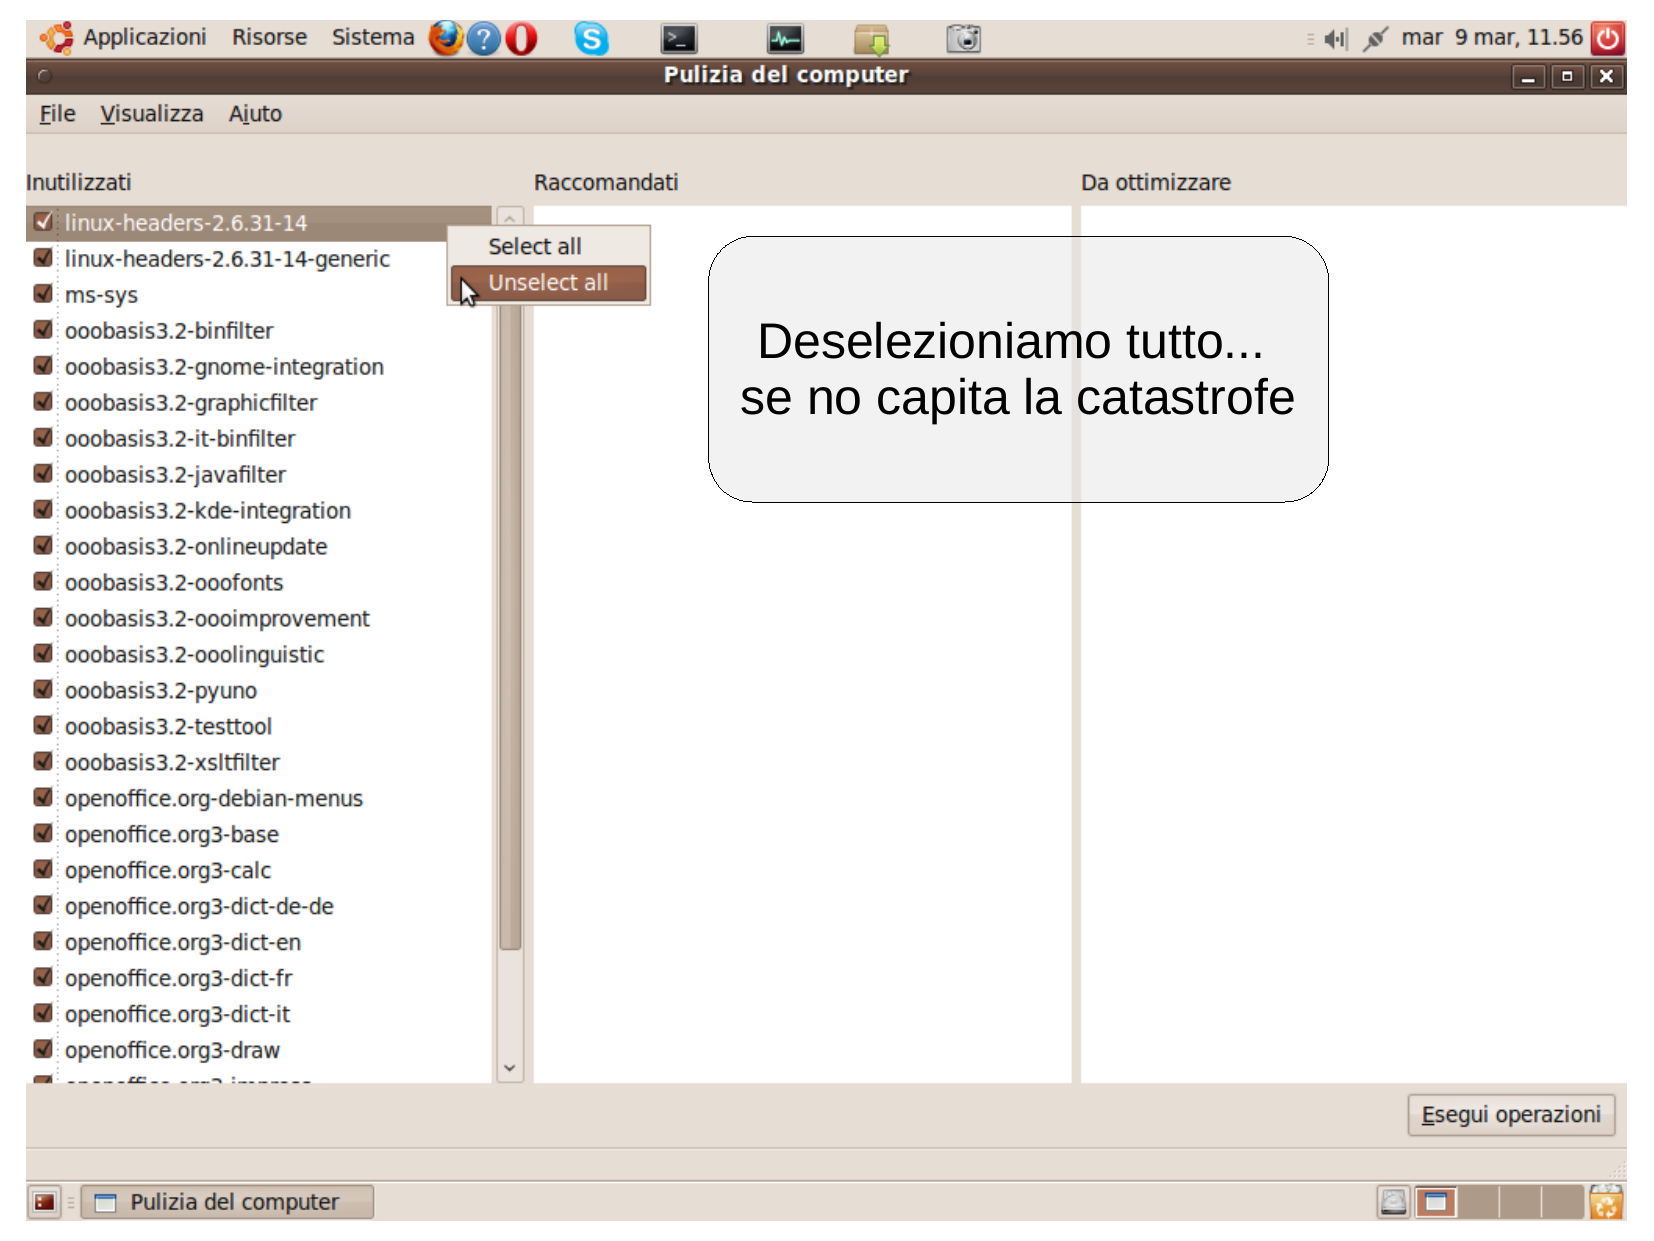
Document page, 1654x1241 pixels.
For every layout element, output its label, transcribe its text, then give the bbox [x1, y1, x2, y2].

text_box Deselezioniamo tutto... se no capita la catastrofe [708, 236, 1329, 503]
picture [0, 0, 1654, 1241]
